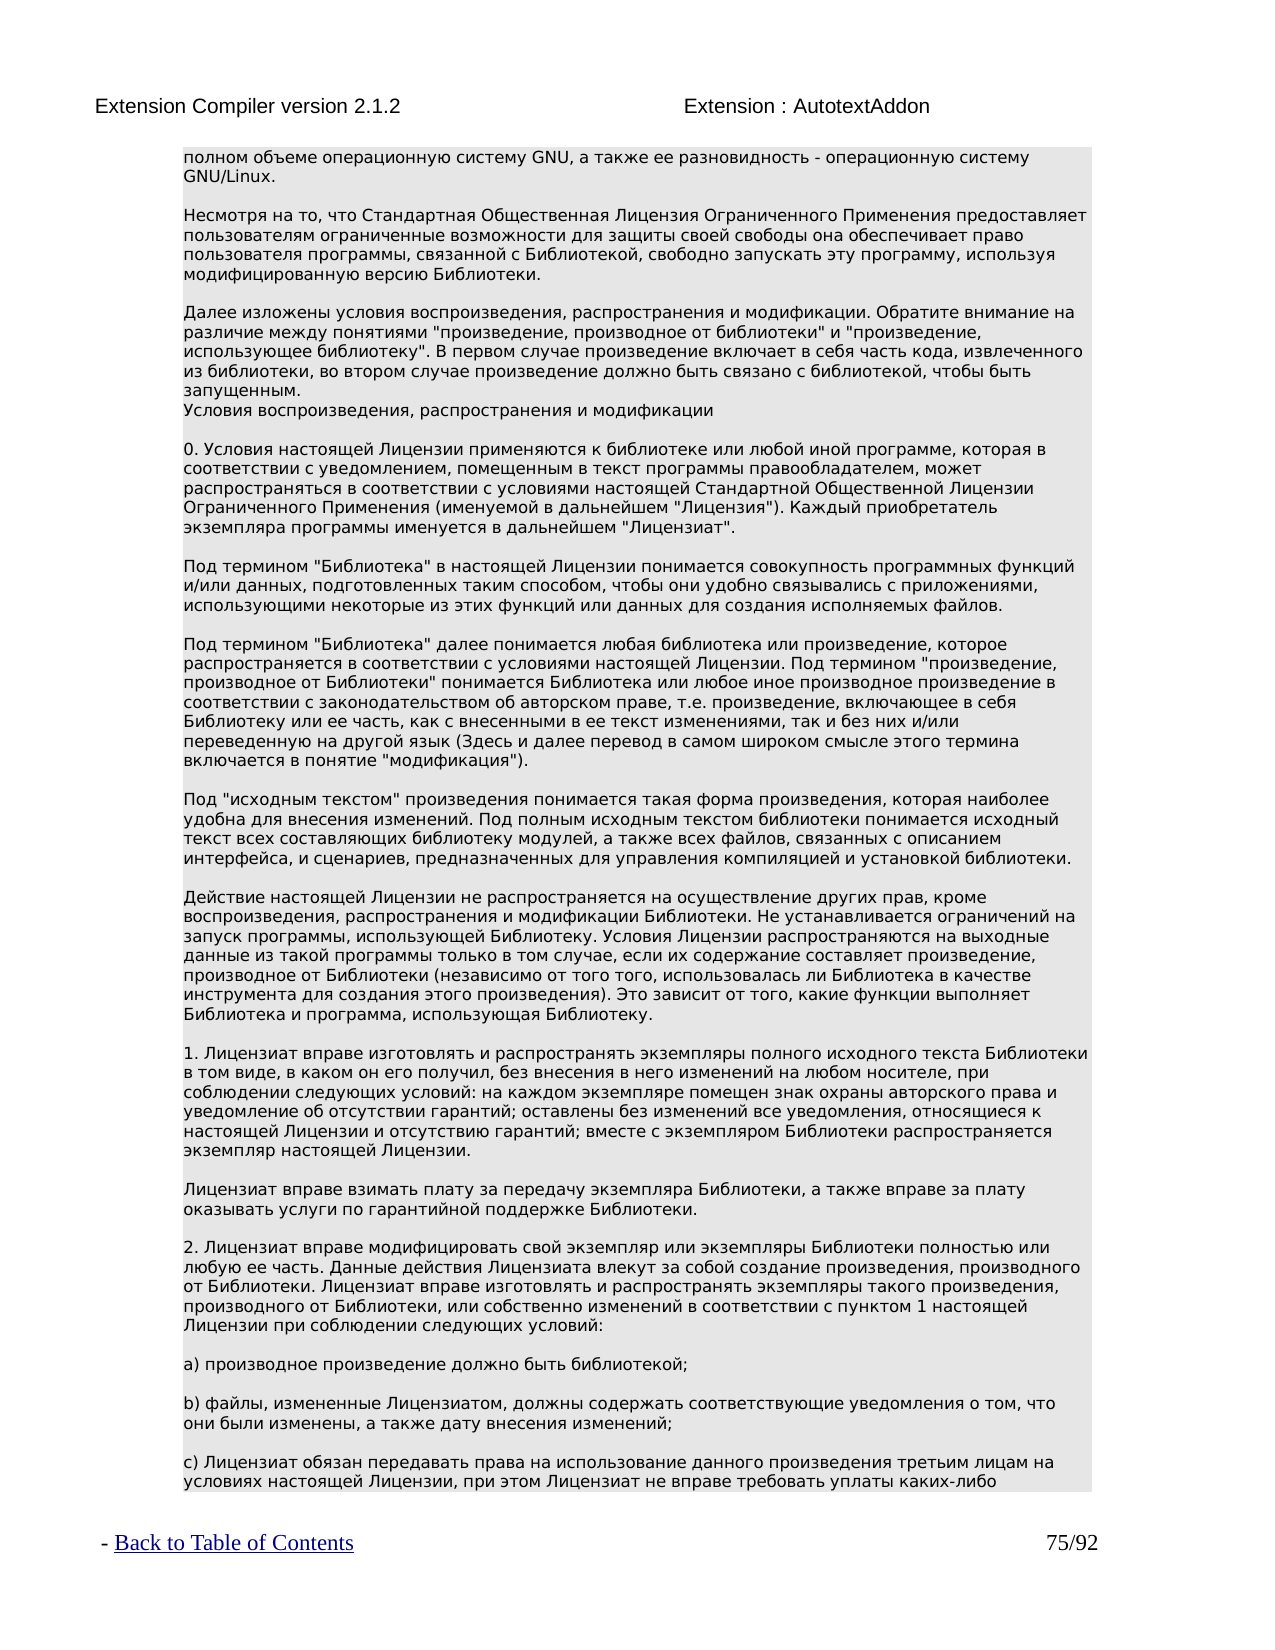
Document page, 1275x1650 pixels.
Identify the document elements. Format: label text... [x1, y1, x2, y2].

text полном объеме операционную систему GNU, а также ее разновидность - операционную систему GNU/Linux. [183, 147, 1092, 186]
text Несмотря на то, что Стандартная Общественная Лицензия Ограниченного Применения предоставляет пользователям ограниченные возможности для защиты своей свободы она обеспечивает право пользователя программы, связанной с Библиотекой, свободно запускать эту программу, используя модифицированную версию Библиотеки. [183, 206, 1092, 284]
text b) файлы, измененные Лицензиатом, должны содержать соответствующие уведомления о том, что они были изменены, а также дату внесения изменений; [183, 1394, 1092, 1433]
text Условия воспроизведения, распространения и модификации [183, 401, 1092, 420]
text c) Лицензиат обязан передавать права на использование данного произведения третьим лицам на условиях настоящей Лицензии, при этом Лицензиат не вправе требовать уплаты каких-либо [183, 1453, 1092, 1492]
text 2. Лицензиат вправе модифицировать свой экземпляр или экземпляры Библиотеки полностью или любую ее часть. Данные действия Лицензиата влекут за собой создание произведения, производного от Библиотеки. Лицензиат вправе изготовлять и распространять экземпляры такого произведения, производного от Библиотеки, или собственно изменений в соответствии с пунктом 1 настоящей Лицензии при соблюдении следующих условий: [183, 1238, 1092, 1336]
text Под "исходным текстом" произведения понимается такая форма произведения, которая наиболее удобна для внесения изменений. Под полным исходным текстом библиотеки понимается исходный текст всех составляющих библиотеку модулей, а также всех файлов, связанных с описанием интерфейса, и сценариев, предназначенных для управления компиляцией и установкой библиотеки. [183, 790, 1092, 868]
text Под термином "Библиотека" в настоящей Лицензии понимается совокупность программных функций и/или данных, подготовленных таким способом, чтобы они удобно связывались с приложениями, использующими некоторые из этих функций или данных для создания исполняемых файлов. [183, 557, 1092, 615]
text 0. Условия настоящей Лицензии применяются к библиотеке или любой иной программе, которая в соответствии с уведомлением, помещенным в текст программы правообладателем, может распространяться в соответствии с условиями настоящей Стандартной Общественной Лицензии Ограниченного Применения (именуемой в дальнейшем "Лицензия"). Каждый приобретатель экземпляра программы именуется в дальнейшем "Лицензиат". [183, 440, 1092, 537]
text Далее изложены условия воспроизведения, распространения и модификации. Обратите внимание на различие между понятиями "произведение, производное от библиотеки" и "произведение, использующее библиотеку". В первом случае произведение включает в себя часть кода, извлеченного из библиотеки, во втором случае произведение должно быть связано с библиотекой, чтобы быть запущенным. [183, 303, 1092, 401]
text 1. Лицензиат вправе изготовлять и распространять экземпляры полного исходного текста Библиотеки в том виде, в каком он его получил, без внесения в него изменений на любом носителе, при соблюдении следующих условий: на каждом экземпляре помещен знак охраны авторского права и уведомление об отсутствии гарантий; оставлены без изменений все уведомления, относящиеся к настоящей Лицензии и отсутствию гарантий; вместе с экземпляром Библиотеки распространяется экземпляр настоящей Лицензии. [183, 1043, 1092, 1160]
text a) производное произведение должно быть библиотекой; [183, 1355, 1092, 1375]
text Лицензиат вправе взимать плату за передачу экземпляра Библиотеки, а также вправе за плату оказывать услуги по гарантийной поддержке Библиотеки. [183, 1180, 1092, 1219]
text Действие настоящей Лицензии не распространяется на осуществление других прав, кроме воспроизведения, распространения и модификации Библиотеки. Не устанавливается ограничений на запуск программы, использующей Библиотеку. Условия Лицензии распространяются на выходные данные из такой программы только в том случае, если их содержание составляет произведение, производное от Библиотеки (независимо от того того, использовалась ли Библиотека в качестве инструмента для создания этого произведения). Это зависит от того, какие функции выполняет Библиотека и программа, использующая Библиотеку. [183, 888, 1092, 1024]
text Под термином "Библиотека" далее понимается любая библиотека или произведение, которое распространяется в соответствии с условиями настоящей Лицензии. Под термином "произведение, производное от Библиотеки" понимается Библиотека или любое иное производное произведение в соответствии с законодательством об авторском праве, т.е. произведение, включающее в себя Библиотеку или ее часть, как с внесенными в ее текст изменениями, так и без них и/или переведенную на другой язык (Здесь и далее перевод в самом широком смысле этого термина включается в понятие "модификация"). [183, 634, 1092, 771]
